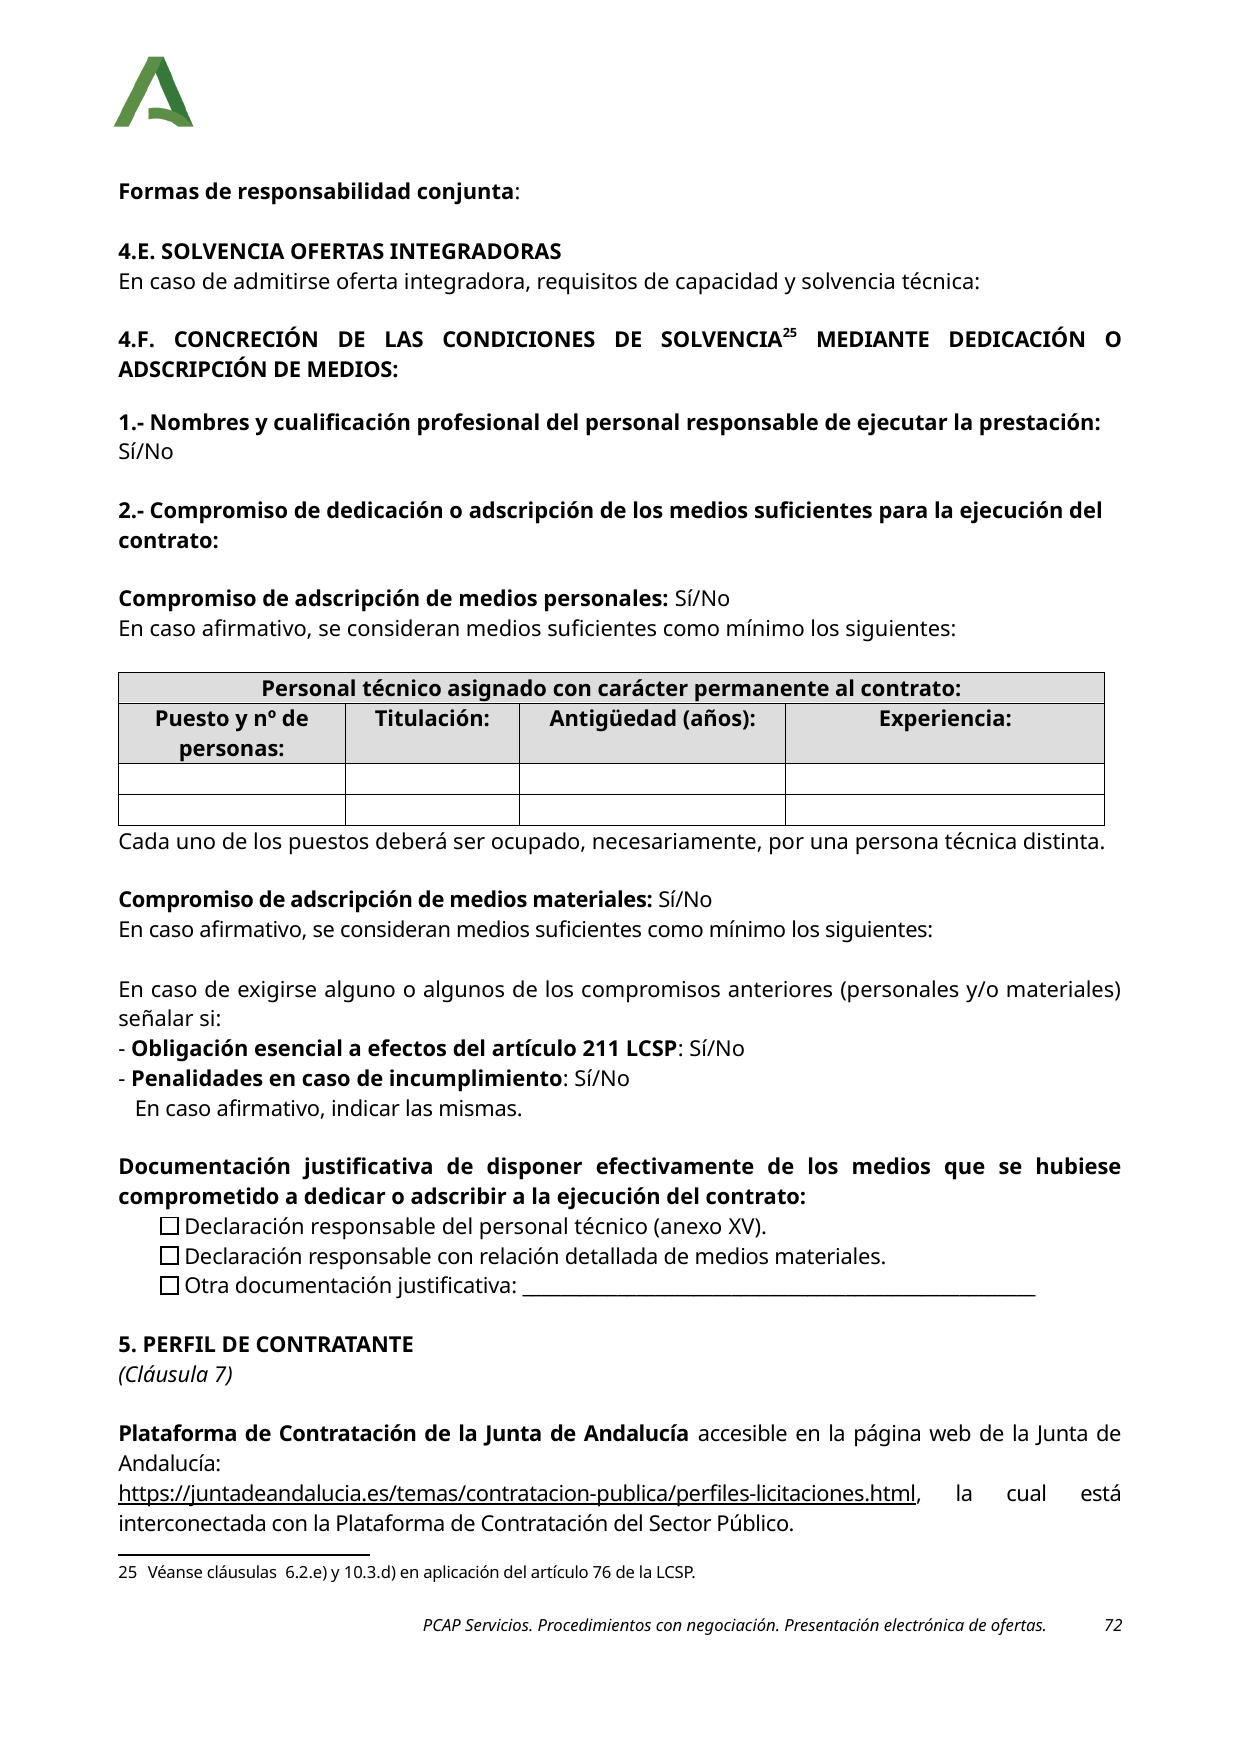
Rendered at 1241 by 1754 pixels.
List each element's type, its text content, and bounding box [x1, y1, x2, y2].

text Formas de responsabilidad conjunta: [118, 176, 1122, 206]
text Compromiso de adscripción de medios materiales: Sí/No [118, 884, 1122, 914]
text Compromiso de adscripción de medios personales: Sí/No [118, 583, 1122, 613]
text 4.E. SOLVENCIA OFERTAS INTEGRADORAS [118, 236, 1122, 266]
text Véanse cláusulas 6.2.e) y 10.3.d) en aplicación del artículo 76 de la LCSP. [118, 1561, 1122, 1584]
text Declaración responsable con relación detallada de medios materiales. [118, 1241, 1122, 1271]
table_cell Experiencia: [786, 704, 1104, 763]
table_cell Puesto y nº de personas: [119, 704, 345, 763]
table_cell [119, 764, 345, 794]
text En caso de exigirse alguno o algunos de los compromisos anteriores (personales y/o materiales) señalar si: [118, 974, 1122, 1033]
text Otra documentación justificativa: ______________________________________________________ [118, 1271, 1122, 1300]
text Declaración responsable del personal técnico (anexo XV). [118, 1211, 1122, 1241]
table_cell [520, 764, 785, 794]
table_cell [786, 795, 1104, 825]
table_cell [786, 764, 1104, 794]
table_cell Antigüedad (años): [520, 704, 785, 763]
table_cell [346, 764, 519, 794]
text Documentación justificativa de disponer efectivamente de los medios que se hubiese comprometido a dedicar o adscribir a la ejecución del contrato: [118, 1151, 1122, 1211]
table_cell Titulación: [346, 704, 519, 763]
table_cell [346, 795, 519, 825]
text - Penalidades en caso de incumplimiento: Sí/No [118, 1063, 1122, 1093]
table_cell [119, 795, 345, 825]
text (Cláusula 7) [118, 1359, 1122, 1389]
text 1.- Nombres y cualificación profesional del personal responsable de ejecutar la prestación: Sí/No [118, 407, 1122, 466]
text 4.F. CONCRECIÓN DE LAS CONDICIONES DE SOLVENCIA MEDIANTE DEDICACIÓN O ADSCRIPCIÓN DE MEDIOS: [118, 324, 1122, 384]
text https://juntadeandalucia.es/temas/contratacion-publica/perfiles-licitaciones.html, la cual está interconectada con la Plataforma de Contratación del Sector Público. [118, 1478, 1122, 1538]
text En caso de admitirse oferta integradora, requisitos de capacidad y solvencia técnica: [118, 266, 1122, 296]
picture [109, 52, 198, 131]
text En caso afirmativo, indicar las mismas. [118, 1093, 1122, 1123]
text Plataforma de Contratación de la Junta de Andalucía accesible en la página web de la Junta de Andalucía: [118, 1418, 1122, 1478]
table_cell [520, 795, 785, 825]
table_header Personal técnico asignado con carácter permanente al contrato: [119, 673, 1104, 702]
text 5. PERFIL DE CONTRATANTE [118, 1329, 1122, 1359]
text 2.- Compromiso de dedicación o adscripción de los medios suficientes para la ejecución del contrato: [118, 495, 1122, 554]
text Cada uno de los puestos deberá ser ocupado, necesariamente, por una persona técnica distinta. [118, 826, 1122, 856]
text En caso afirmativo, se consideran medios suficientes como mínimo los siguientes: [118, 914, 1122, 944]
text - Obligación esencial a efectos del artículo 211 LCSP: Sí/No [118, 1033, 1122, 1063]
text En caso afirmativo, se consideran medios suficientes como mínimo los siguientes: [118, 613, 1122, 643]
